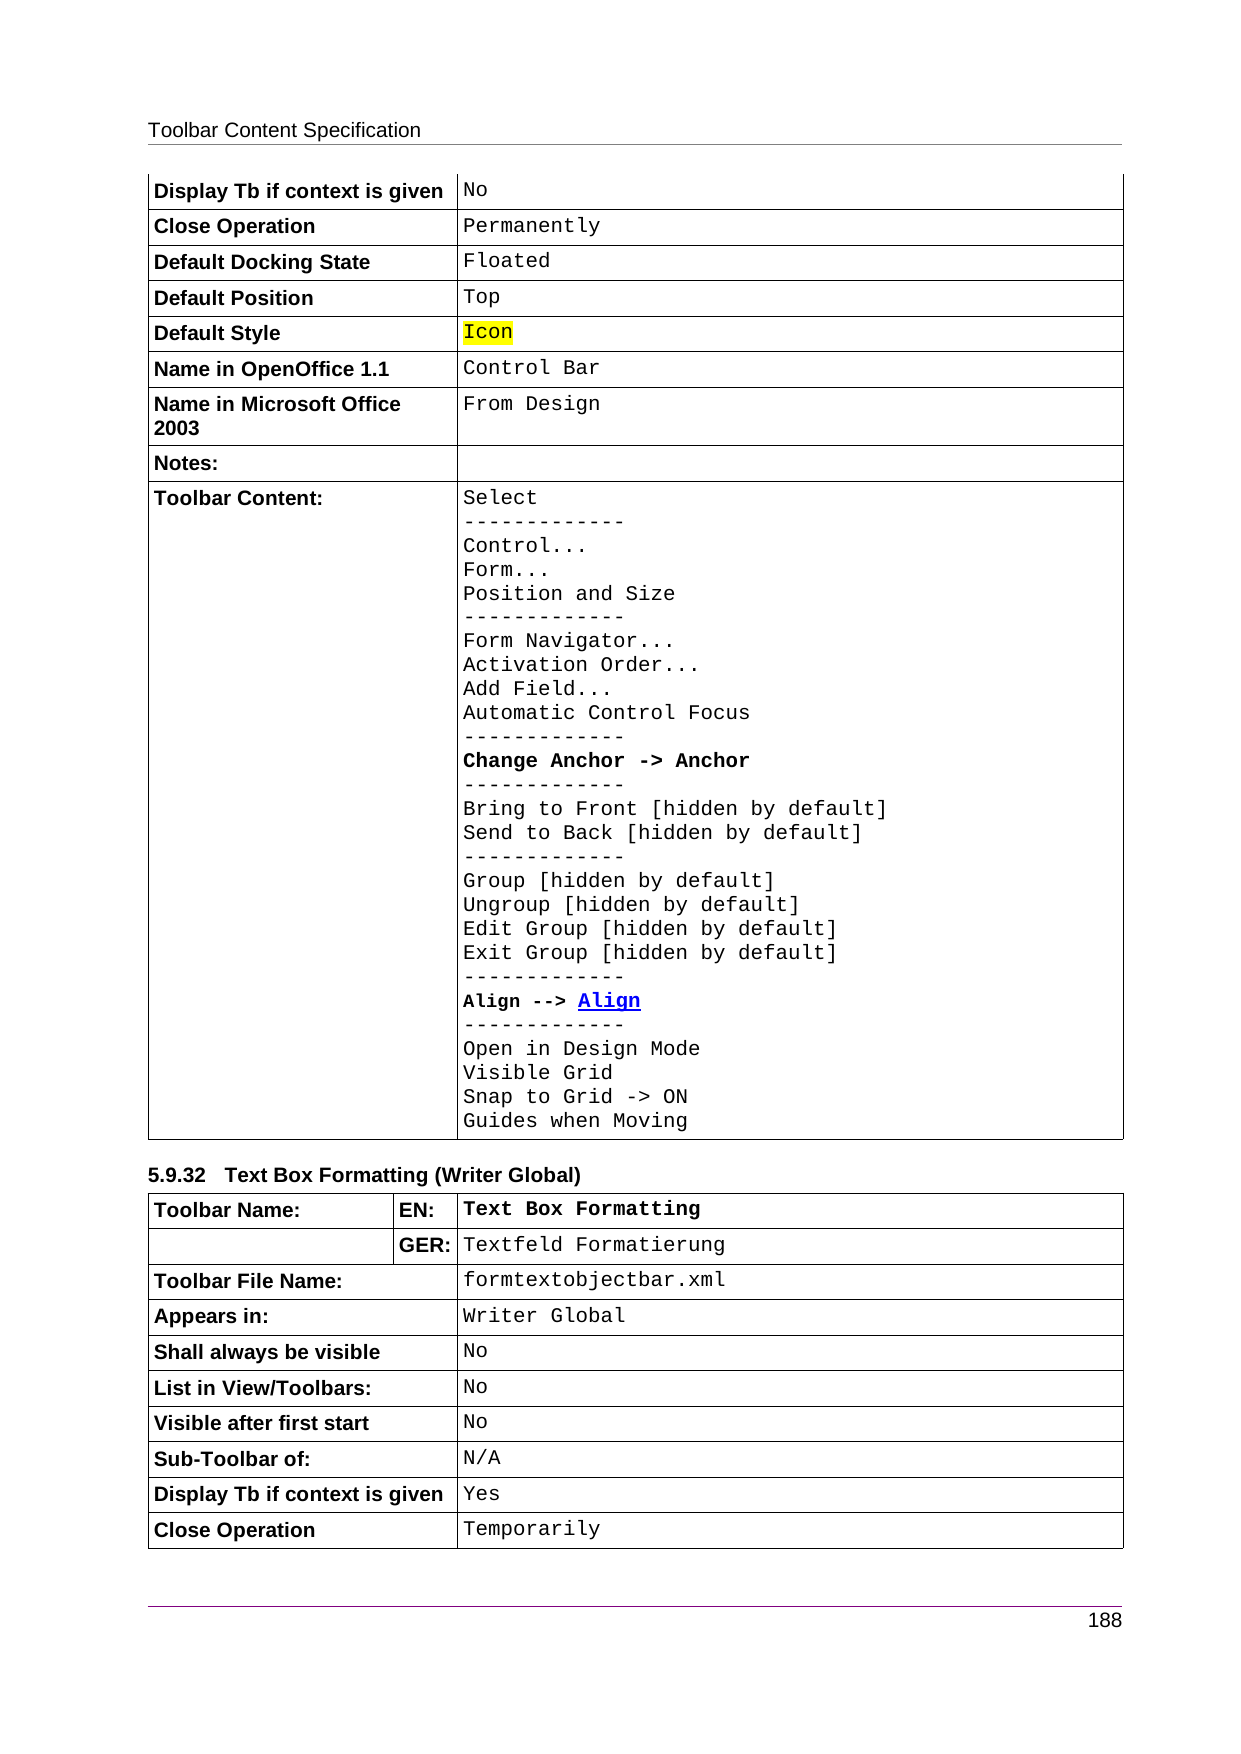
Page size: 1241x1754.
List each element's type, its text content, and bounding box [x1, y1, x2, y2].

table_cell Appears in: [149, 1300, 457, 1335]
table_cell No [458, 1336, 1123, 1370]
table_cell Default Position [149, 281, 457, 316]
table_cell Yes [458, 1478, 1123, 1512]
table_cell List in View/Toolbars: [149, 1371, 457, 1406]
table_cell No [458, 1407, 1123, 1441]
table_cell Toolbar Content: [149, 482, 457, 1139]
table_cell Writer Global [458, 1300, 1123, 1335]
table_cell [149, 1229, 393, 1264]
table_cell Permanently [458, 210, 1123, 245]
table_cell Textfeld Formatierung [458, 1229, 1123, 1264]
table_cell No [458, 1371, 1123, 1406]
table_cell Toolbar File Name: [149, 1265, 457, 1299]
table_cell Display Tb if context is given [149, 1478, 457, 1512]
table_cell Shall always be visible [149, 1336, 457, 1370]
table_cell Display Tb if context is given [149, 174, 457, 209]
table_header EN: [394, 1194, 457, 1228]
table_cell Name in OpenOffice 1.1 [149, 352, 457, 387]
table_cell Sub-Toolbar of: [149, 1442, 457, 1477]
table_cell Default Style [149, 317, 457, 351]
table_cell No [458, 174, 1123, 209]
table_cell formtextobjectbar.xml [458, 1265, 1123, 1299]
table_cell Top [458, 281, 1123, 316]
table_cell Close Operation [149, 210, 457, 245]
table_cell Close Operation [149, 1513, 457, 1548]
table_cell [458, 446, 1123, 481]
table_cell N/A [458, 1442, 1123, 1477]
table_cell Select ------------- Control... Form... Position and Size ------------- Form Navigator... Activation Order... Add Field... Automatic Control Focus ------------- Change Anchor -> Anchor ------------- Bring to Front [hidden by default] Send to Back [hidden by default] ------------- Group [hidden by default] Ungroup [hidden by default] Edit Group [hidden by default] Exit Group [hidden by default] ------------- Align --> Align ------------- Open in Design Mode Visible Grid Snap to Grid -> ON Guides when Moving [458, 482, 1123, 1139]
table_cell GER: [394, 1229, 457, 1264]
table_cell Visible after first start [149, 1407, 457, 1441]
subtitle Text Box Formatting (Writer Global) [148, 1163, 1122, 1187]
table_cell Icon [458, 317, 1123, 351]
table_header Toolbar Name: [149, 1194, 393, 1228]
table_cell Default Docking State [149, 246, 457, 280]
table_cell Floated [458, 246, 1123, 280]
table_cell Control Bar [458, 352, 1123, 387]
table_cell Notes: [149, 446, 457, 481]
table_cell Name in Microsoft Office 2003 [149, 388, 457, 445]
table_header Text Box Formatting [458, 1194, 1123, 1228]
table_cell Temporarily [458, 1513, 1123, 1548]
table_cell From Design [458, 388, 1123, 445]
